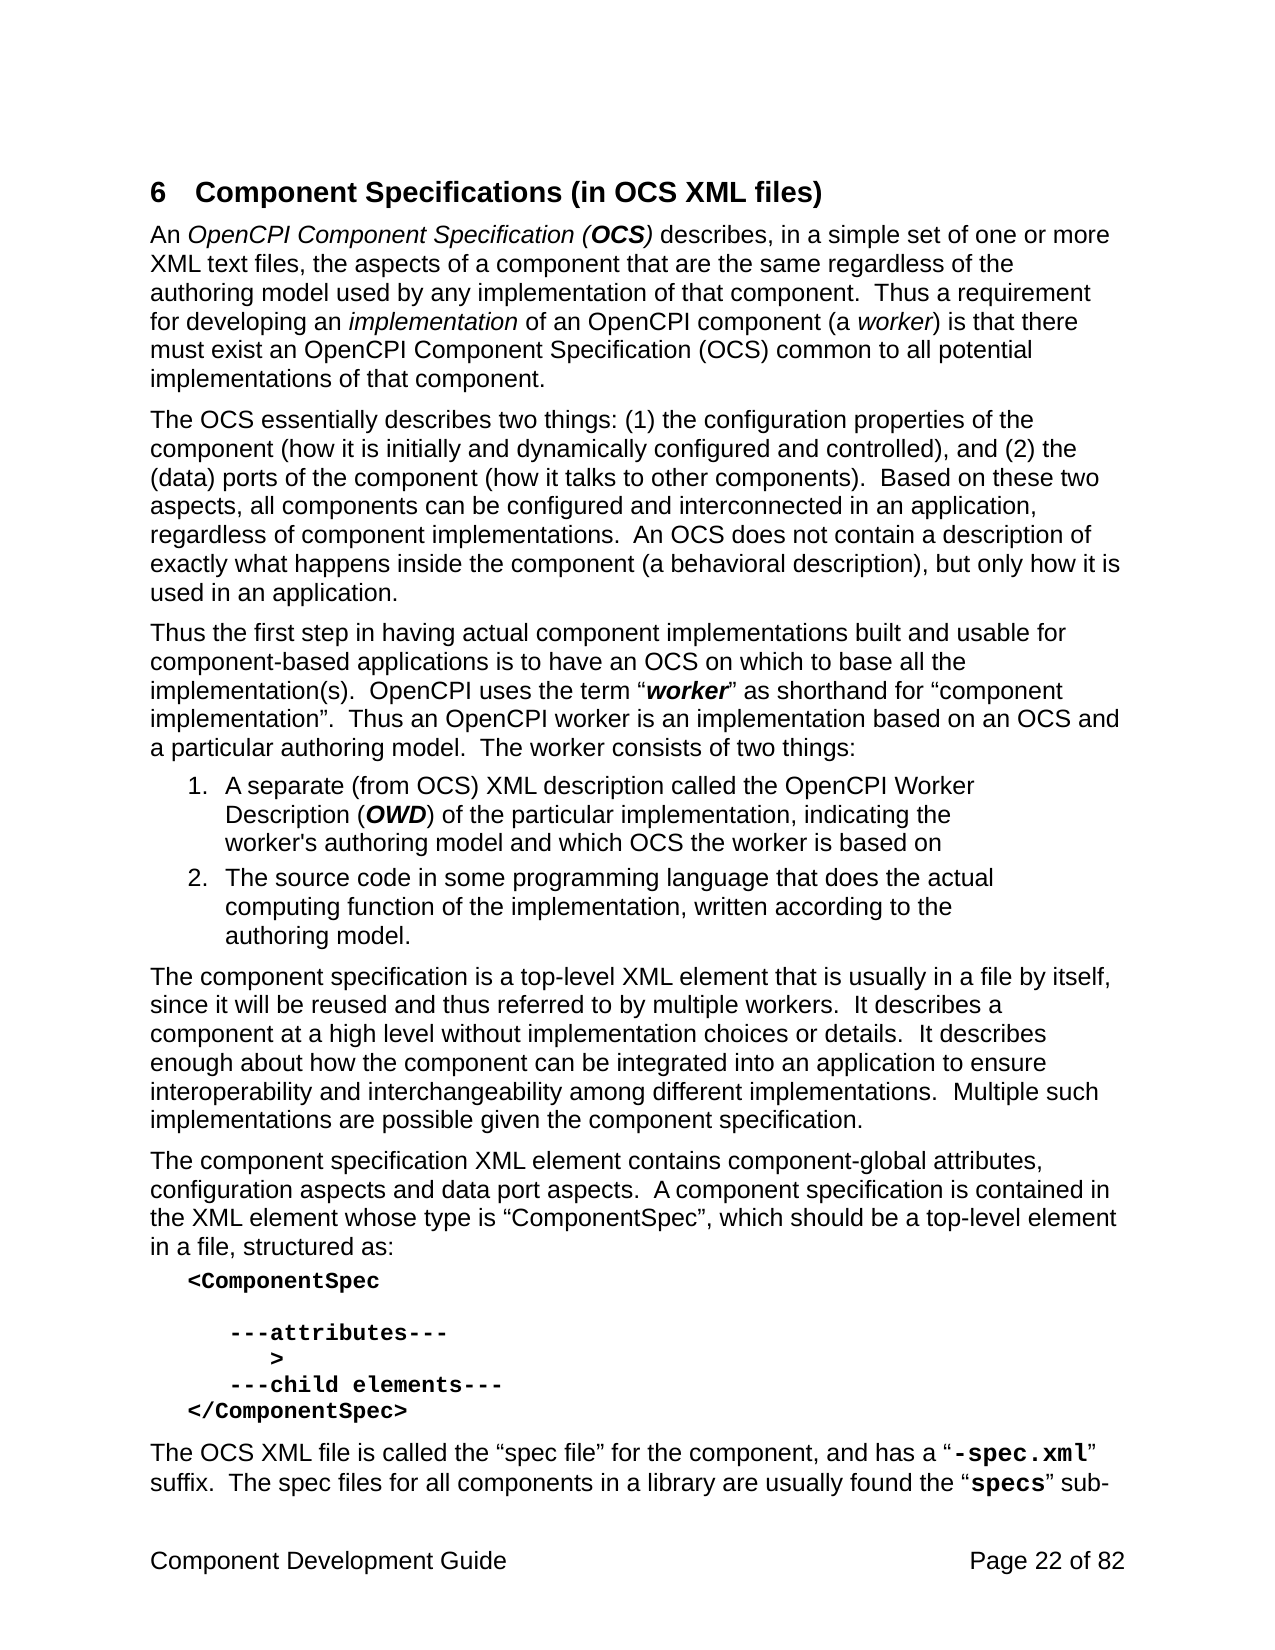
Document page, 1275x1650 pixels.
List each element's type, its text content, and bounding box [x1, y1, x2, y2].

subtitle Component Specifications (in OCS XML files) [150, 175, 1125, 208]
text <ComponentSpec ---attributes--- > ---child elements--- </ComponentSpec> [187, 1270, 1125, 1426]
list The source code in some programming language that does the actual computing function of the implementation, written according to the authoring model. [187, 863, 1050, 949]
text The OCS XML file is called the “spec file” for the component, and has a “‑spec.xml” suffix. The spec files for all components in a library are usually found the “specs” sub- [150, 1437, 1125, 1499]
text The component specification XML element contains component-global attributes, configuration aspects and data port aspects. A component specification is contained in the XML element whose type is “ComponentSpec”, which should be a top-level element in a file, structured as: [150, 1146, 1125, 1261]
text Thus the first step in having actual component implementations built and usable for component-based applications is to have an OCS on which to base all the implementation(s). OpenCPI uses the term “worker” as shorthand for “component implementation”. Thus an OpenCPI worker is an implementation based on an OCS and a particular authoring model. The worker consists of two things: [150, 618, 1125, 762]
text The OCS essentially describes two things: (1) the configuration properties of the component (how it is initially and dynamically configured and controlled), and (2) the (data) ports of the component (how it talks to other components). Based on these two aspects, all components can be configured and interconnected in an application, regardless of component implementations. An OCS does not contain a description of exactly what happens inside the component (a behavioral description), but only how it is used in an application. [150, 405, 1125, 606]
list A separate (from OCS) XML description called the OpenCPI Worker Description (OWD) of the particular implementation, indicating the worker's authoring model and which OCS the worker is based on [187, 771, 1050, 857]
text The component specification is a top-level XML element that is usually in a file by itself, since it will be reused and thus referred to by multiple workers. It describes a component at a high level without implementation choices or details. It describes enough about how the component can be integrated into an application to ensure interoperability and interchangeability among different implementations. Multiple such implementations are possible given the component specification. [150, 961, 1125, 1134]
text An OpenCPI Component Specification (OCS) describes, in a simple set of one or more XML text files, the aspects of a component that are the same regardless of the authoring model used by any implementation of that component. Thus a requirement for developing an implementation of an OpenCPI component (a worker) is that there must exist an OpenCPI Component Specification (OCS) common to all potential implementations of that component. [150, 221, 1125, 393]
